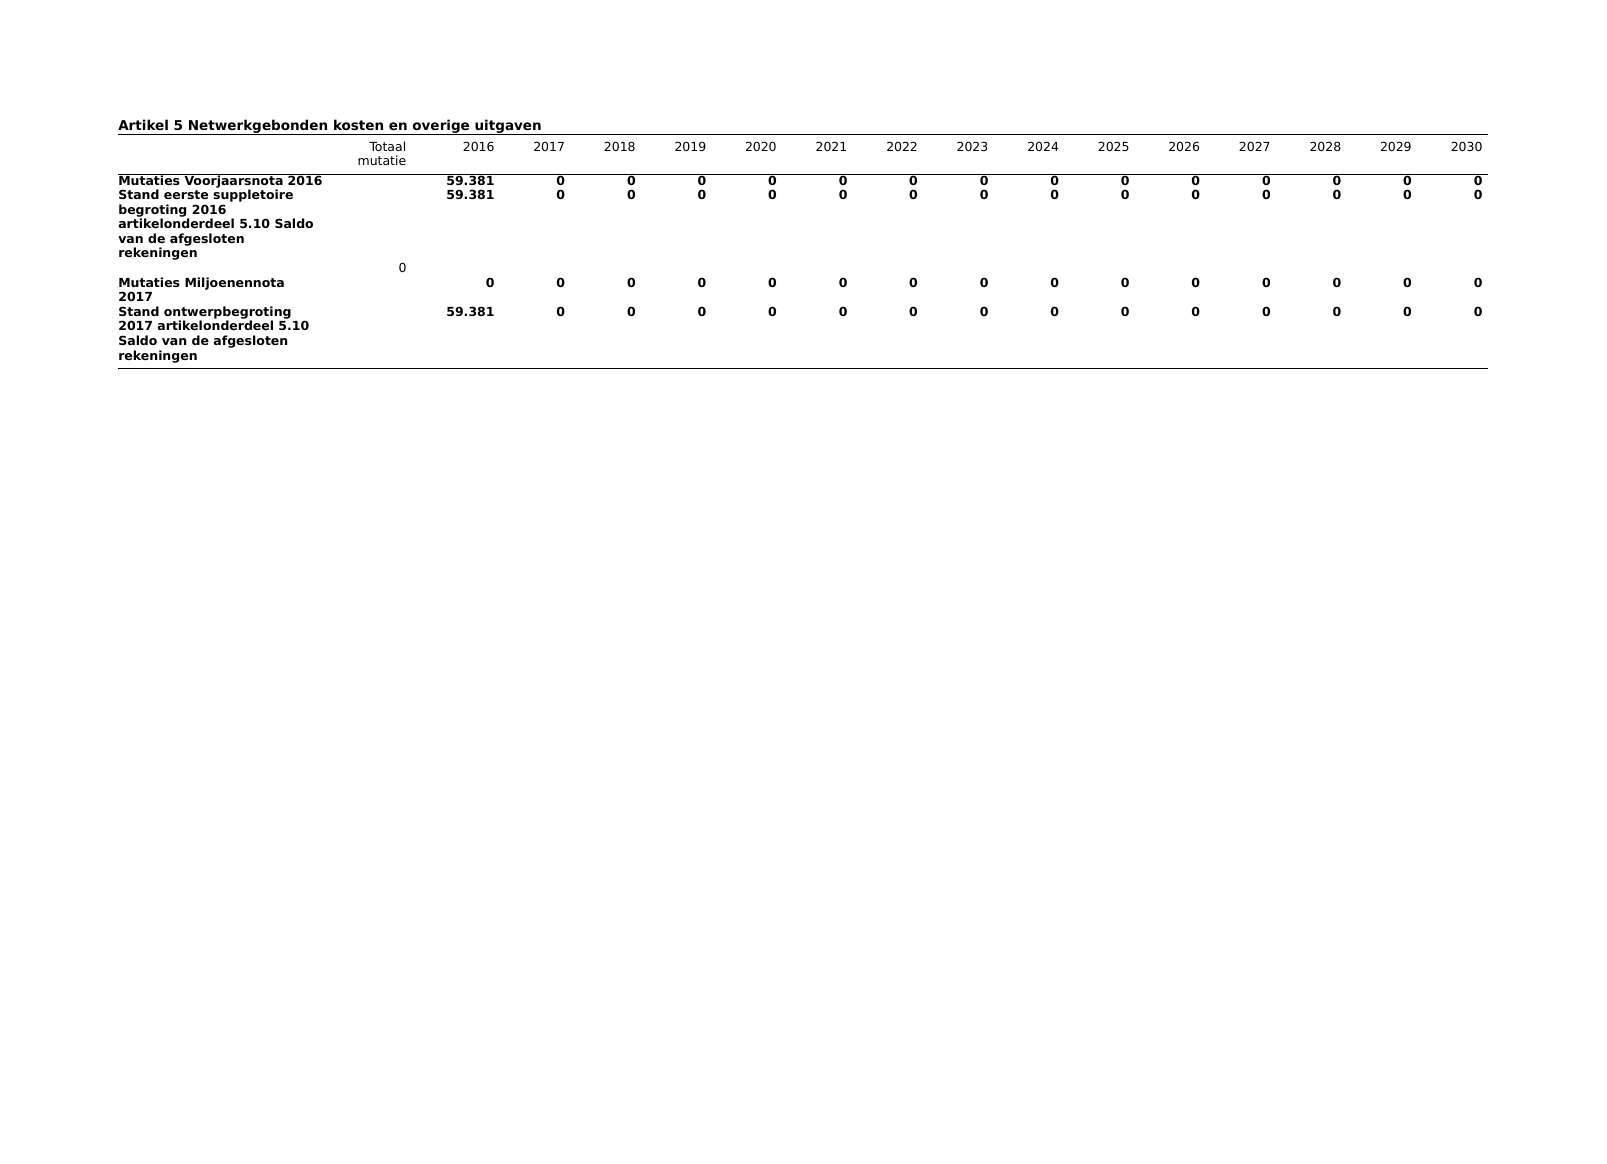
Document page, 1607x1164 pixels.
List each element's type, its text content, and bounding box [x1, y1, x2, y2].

table_cell 0 [1418, 188, 1488, 261]
table_cell [118, 135, 324, 173]
table_cell Stand eerste suppletoire begroting 2016 artikelonderdeel 5.10 Saldo van de afgesloten rekeningen [118, 188, 324, 261]
table_cell 0 [1135, 276, 1206, 305]
table_cell 2024 [994, 135, 1065, 173]
table_cell [1347, 261, 1417, 276]
table_cell 0 [1135, 305, 1206, 368]
table_cell 0 [783, 188, 853, 261]
table_cell 0 [500, 188, 571, 261]
table_cell 0 [500, 276, 571, 305]
table_cell [1135, 261, 1206, 276]
table_cell 0 [783, 305, 853, 368]
table_cell 0 [1065, 175, 1135, 188]
table_cell 0 [324, 261, 412, 276]
table_cell 0 [853, 305, 923, 368]
table_cell 0 [1276, 276, 1347, 305]
table_cell 2028 [1276, 135, 1347, 173]
table_cell [853, 261, 923, 276]
table_cell 59.381 [412, 188, 500, 261]
table_cell [571, 261, 641, 276]
table_cell 0 [924, 175, 994, 188]
table_cell 2016 [412, 135, 500, 173]
table_cell [994, 261, 1065, 276]
table_cell 0 [571, 175, 641, 188]
table_cell 0 [994, 305, 1065, 368]
table_cell 2026 [1135, 135, 1206, 173]
table_cell 2019 [641, 135, 712, 173]
table_cell 2030 [1418, 135, 1488, 173]
table_cell [324, 305, 412, 368]
table_cell 0 [783, 276, 853, 305]
table_cell 0 [1276, 305, 1347, 368]
table_cell 0 [994, 276, 1065, 305]
table_cell 2021 [783, 135, 853, 173]
table_cell 0 [500, 175, 571, 188]
table_cell 0 [924, 188, 994, 261]
table_cell 0 [1065, 276, 1135, 305]
table_cell 59.381 [412, 305, 500, 368]
table_cell 2025 [1065, 135, 1135, 173]
table_cell Totaal mutatie [324, 135, 412, 173]
table_cell Mutaties Miljoenennota 2017 [118, 276, 324, 305]
table_cell [118, 261, 324, 276]
table_cell [1276, 261, 1347, 276]
table_cell 0 [412, 276, 500, 305]
table_cell 0 [641, 276, 712, 305]
table_cell 0 [712, 188, 782, 261]
table_cell 2023 [924, 135, 994, 173]
table_cell 2027 [1206, 135, 1276, 173]
table_cell 2020 [712, 135, 782, 173]
table_cell 2022 [853, 135, 923, 173]
table_cell 0 [1418, 276, 1488, 305]
table_cell 0 [1206, 305, 1276, 368]
table_cell 0 [1065, 188, 1135, 261]
table_cell [412, 261, 500, 276]
table_header Artikel 5 Netwerkgebonden kosten en overige uitgaven [118, 118, 1488, 134]
table_cell 0 [924, 305, 994, 368]
table_cell 0 [1347, 305, 1417, 368]
table_cell 0 [571, 276, 641, 305]
table_cell [1065, 261, 1135, 276]
table_cell 0 [994, 175, 1065, 188]
table_cell [641, 261, 712, 276]
table_cell 0 [641, 305, 712, 368]
table_cell 59.381 [412, 175, 500, 188]
table_cell 0 [994, 188, 1065, 261]
table_cell 0 [712, 175, 782, 188]
table_cell [924, 261, 994, 276]
table_cell 0 [641, 188, 712, 261]
table_cell 0 [1418, 305, 1488, 368]
table_cell Mutaties Voorjaarsnota 2016 [118, 175, 324, 188]
table_cell 0 [500, 305, 571, 368]
table_cell [500, 261, 571, 276]
table_cell [324, 175, 412, 188]
table_cell 0 [783, 175, 853, 188]
table_cell 0 [1206, 188, 1276, 261]
table_cell 2018 [571, 135, 641, 173]
table_cell [783, 261, 853, 276]
table_cell 0 [1347, 175, 1417, 188]
table_cell 0 [924, 276, 994, 305]
table_cell 0 [853, 175, 923, 188]
table_cell [1206, 261, 1276, 276]
table_cell 0 [853, 276, 923, 305]
table_cell 0 [1206, 276, 1276, 305]
table_cell 0 [1135, 175, 1206, 188]
table_cell 0 [1065, 305, 1135, 368]
table_cell 0 [641, 175, 712, 188]
table_cell 2017 [500, 135, 571, 173]
table_cell 0 [571, 188, 641, 261]
table_cell 0 [712, 305, 782, 368]
table_cell 0 [712, 276, 782, 305]
table_cell 0 [1276, 175, 1347, 188]
table_cell [712, 261, 782, 276]
table_cell 0 [853, 188, 923, 261]
table_cell 0 [1276, 188, 1347, 261]
table_cell 0 [1418, 175, 1488, 188]
table_cell [1418, 261, 1488, 276]
table_cell Stand ontwerpbegroting 2017 artikelonderdeel 5.10 Saldo van de afgesloten rekeningen [118, 305, 324, 368]
table_cell 2029 [1347, 135, 1417, 173]
table_cell 0 [1135, 188, 1206, 261]
table_cell 0 [1206, 175, 1276, 188]
table_cell 0 [1347, 276, 1417, 305]
table_cell [324, 276, 412, 305]
table_cell [324, 188, 412, 261]
table_cell 0 [1347, 188, 1417, 261]
table_cell 0 [571, 305, 641, 368]
